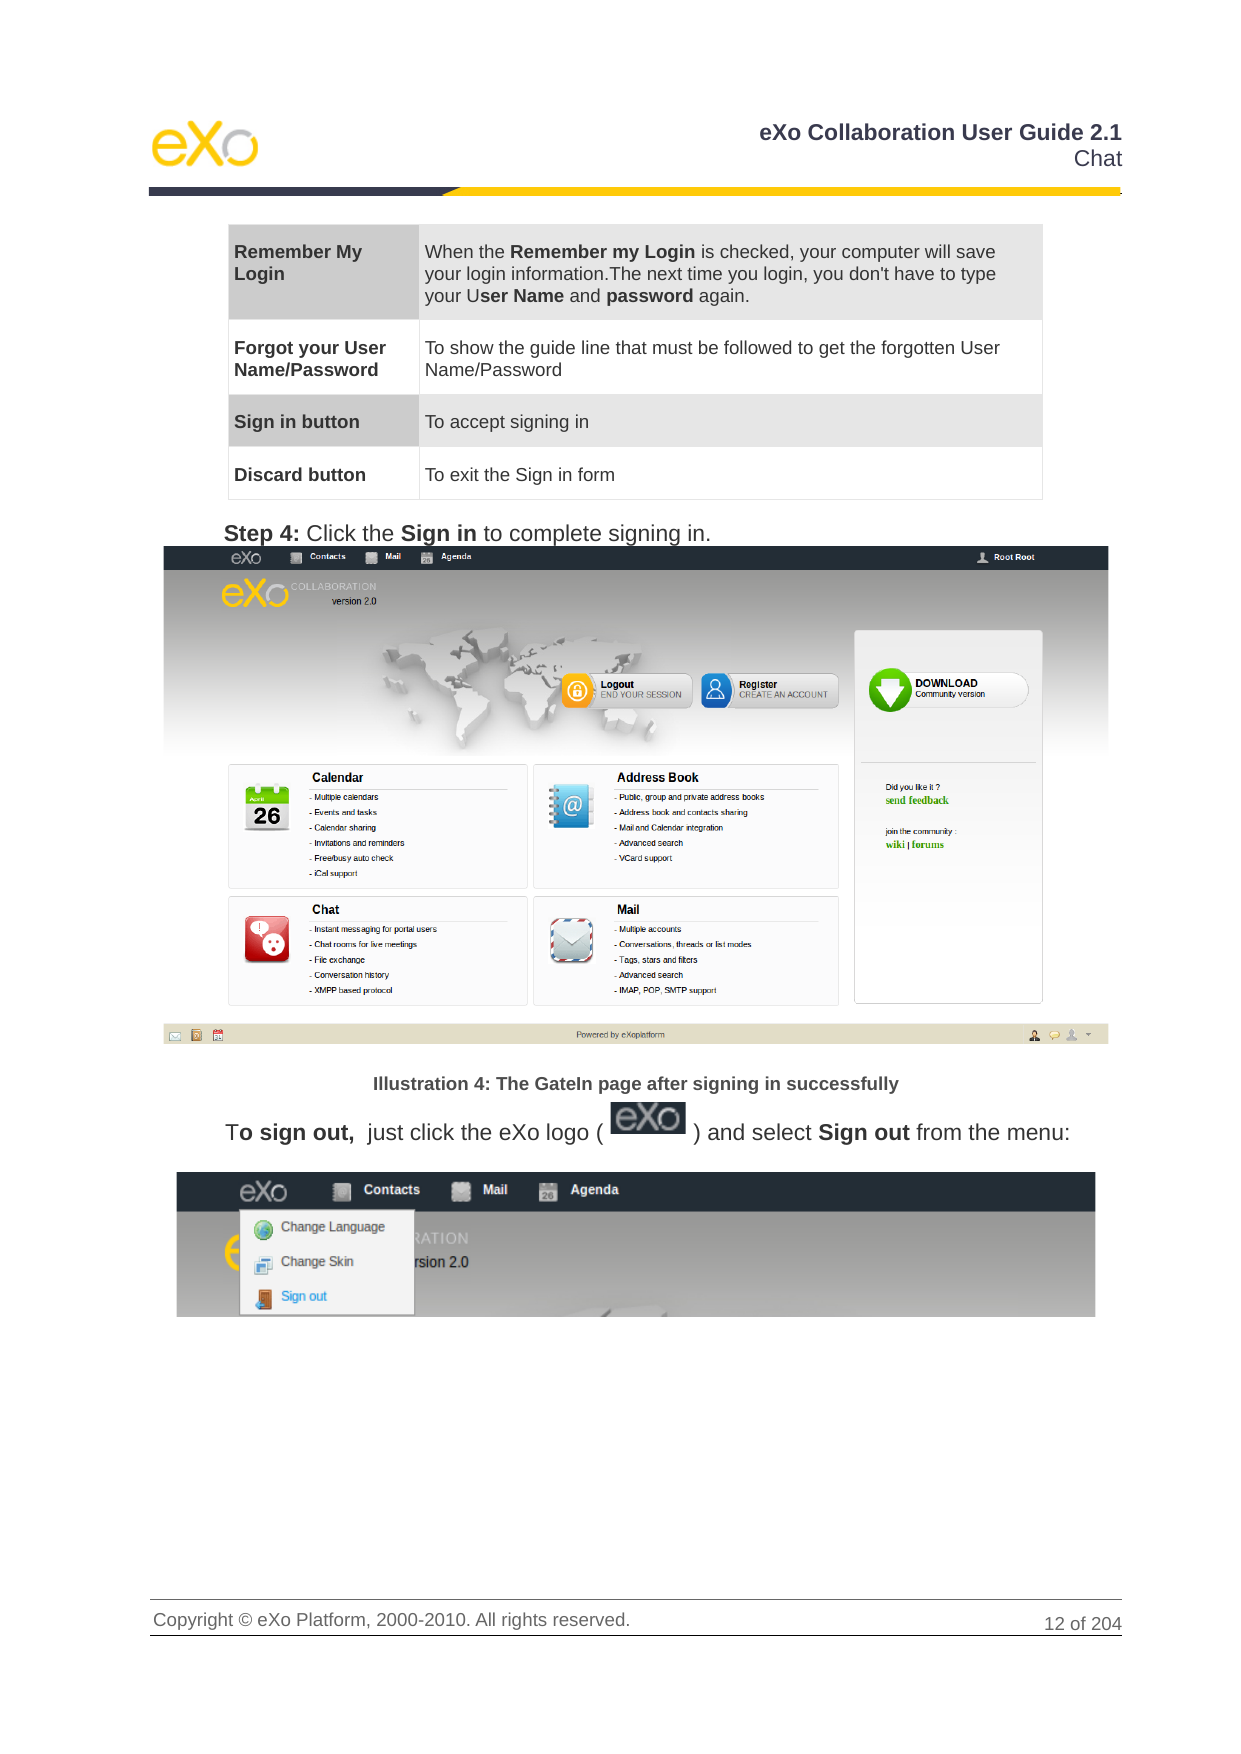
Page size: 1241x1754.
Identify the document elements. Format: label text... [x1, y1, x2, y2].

table_cell Sign in button [229, 395, 419, 446]
list To sign out, just click the eXo logo () and select Sign out from the menu: [187, 1094, 1122, 1146]
table_cell To accept signing in [420, 395, 1042, 446]
picture [163, 546, 1109, 1044]
table_cell When the Remember my Login is checked, your computer will save your login information.The next time you login, you don't have to type your User Name and password again. [420, 225, 1042, 319]
picture [176, 1172, 1096, 1317]
picture [610, 1102, 686, 1134]
table_cell Discard button [229, 447, 419, 499]
picture [152, 120, 259, 167]
table_cell Remember My Login [229, 225, 419, 319]
table_cell Forgot your User Name/Password [229, 320, 419, 393]
picture [148, 187, 1121, 196]
table_cell To exit the Sign in form [420, 447, 1042, 499]
table_cell To show the guide line that must be followed to get the forgotten User Name/Password [420, 320, 1042, 393]
list Step 4: Click the Sign in to complete signing in. [186, 520, 1122, 547]
list Illustration 4: The GateIn page after signing in successfully [149, 1044, 1123, 1094]
